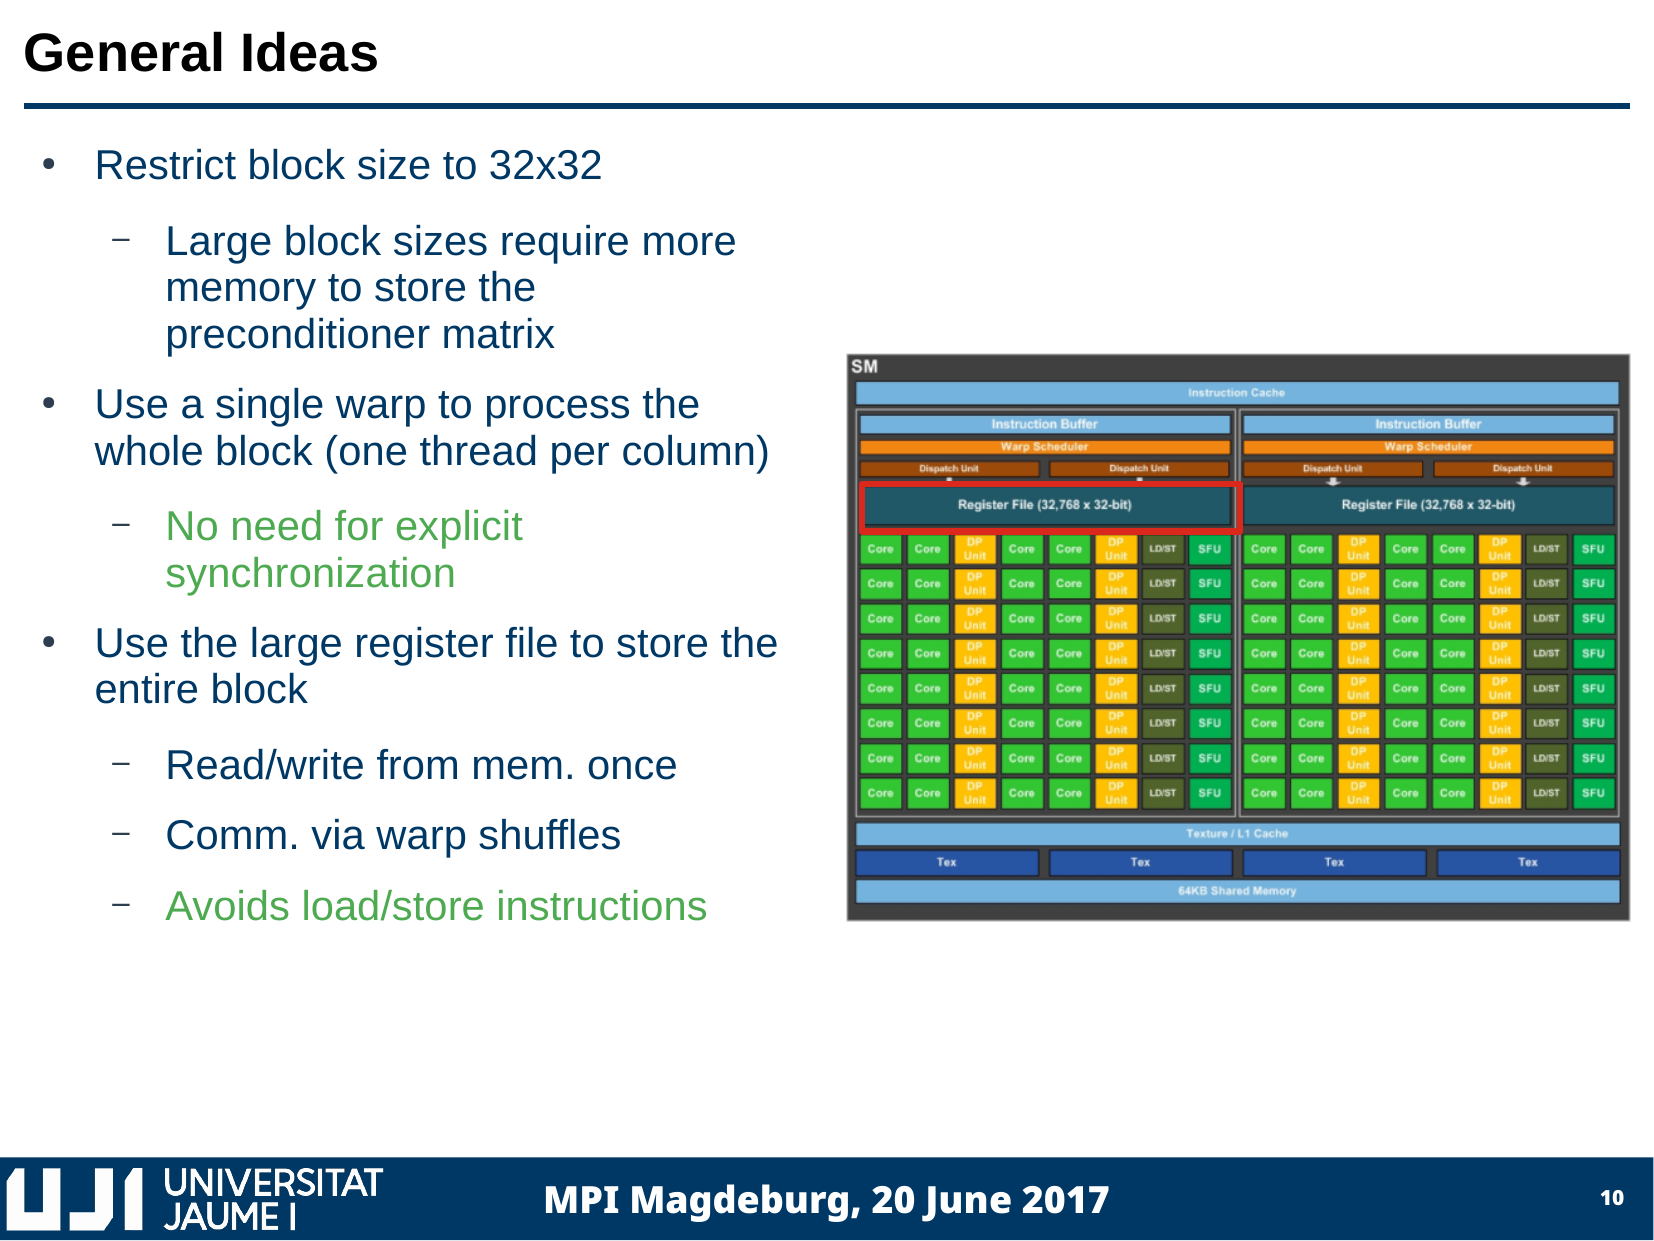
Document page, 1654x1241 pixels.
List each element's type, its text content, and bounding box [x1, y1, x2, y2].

title General Ideas [23, 0, 1630, 107]
picture [846, 291, 1631, 984]
list Restrict block size to 32x32 Large block sizes require more memory to store the preconditioner matrix Use a single warp to process the whole block (one thread per column) No need for explicit synchronization Use the large register file to store the entire block Read/write from mem. once Comm. via warp shuffles Avoids load/store instructions [23, 141, 808, 1134]
picture [0, 1158, 390, 1241]
